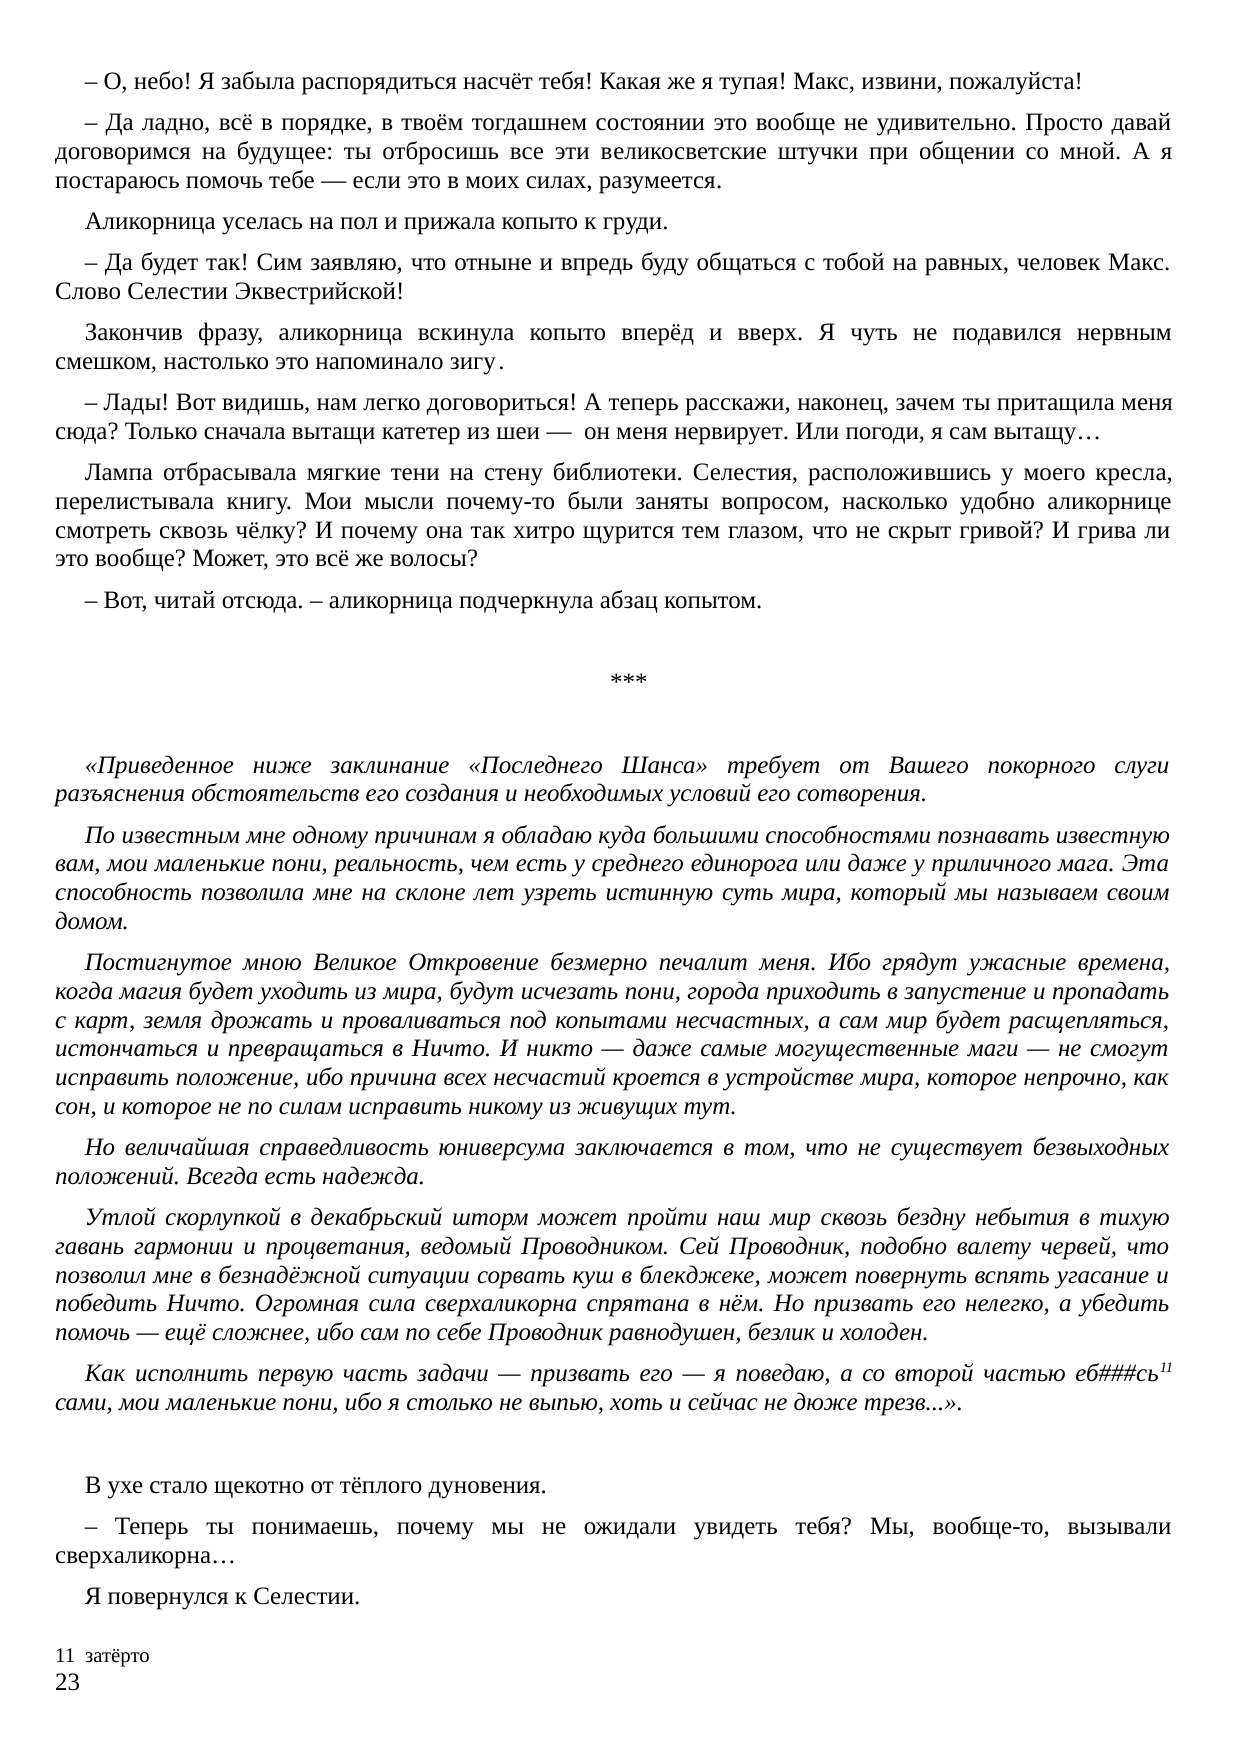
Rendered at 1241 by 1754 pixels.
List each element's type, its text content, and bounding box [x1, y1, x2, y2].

text – Лады! Вот видишь, нам легко договориться! А теперь расскажи, наконец, зачем ты притащила меня сюда? Только сначала вытащи катетер из шеи — он меня нервирует. Или погоди, я сам вытащу… [55, 387, 1173, 445]
text По известным мне одному причинам я обладаю куда большими способностями познавать известную вам, мои маленькие пони, реальность, чем есть у среднего единорога или даже у приличного мага. Эта способность позволила мне на склоне лет узреть истинную суть мира, который мы называем своим домом. [55, 820, 1173, 935]
text – Да ладно, всё в порядке, в твоём тогдашнем состоянии это вообще не удивительно. Просто давай договоримся на будущее: ты отбросишь все эти великосветские штучки при общении со мной. А я постараюсь помочь тебе — если это в моих силах, разумеется. [55, 107, 1173, 193]
text Закончив фразу, аликорница вскинула копыто вперёд и вверх. Я чуть не подавился нервным смешком, настолько это напоминало зигу . [55, 317, 1173, 375]
text Утлой скорлупкой в декабрьский шторм может пройти наш мир сквозь бездну небытия в тихую гавань гармонии и процветания, ведомый Проводником. Сей Проводник, подобно валету червей, что позволил мне в безнадёжной ситуации сорвать куш в блекджеке, может повернуть вспять угасание и победить Ничто. Огромная сила сверхаликорна спрятана в нём. Но призвать его нелегко, а убедить помочь — ещё сложнее, ибо сам по себе Проводник равнодушен, безлик и холоден. [55, 1202, 1173, 1346]
text *** [55, 667, 1173, 696]
text – Да будет так! Сим заявляю, что отныне и впредь буду общаться с тобой на равных, человек Макс. Слово Селестии Эквестрийской! [55, 247, 1173, 305]
text – О, небо! Я забыла распорядиться насчёт тебя! Какая же я тупая! Макс, извини, пожалуйста! [55, 66, 1173, 95]
text – Теперь ты понимаешь, почему мы не ожидали увидеть тебя? Мы, вообще-то, вызывали сверхаликорна… [55, 1511, 1173, 1568]
text Аликорница уселась на пол и прижала копыто к груди. [55, 206, 1173, 235]
text Как исполнить первую часть задачи — призвать его — я поведаю, а со второй частью еб###сь сами, мои маленькие пони, ибо я столько не выпью, хоть и сейчас не дюже трезв...». [55, 1358, 1173, 1416]
text Но величайшая справедливость юниверсума заключается в том, что не существует безвыходных положений. Всегда есть надежда. [55, 1132, 1173, 1190]
text Постигнутое мною Великое Откровение безмерно печалит меня. Ибо грядут ужасные времена, когда магия будет уходить из мира, будут исчезать пони, города приходить в запустение и пропадать с карт, земля дрожать и проваливаться под копытами несчастных, а сам мир будет расщепляться, истончаться и превращаться в Ничто. И никто — даже самые могущественные маги — не смогут исправить положение, ибо причина всех несчастий кроется в устройстве мира, которое непрочно, как сон, и которое не по силам исправить никому из живущих тут. [55, 947, 1173, 1120]
text затёрто [55, 1642, 1173, 1667]
text Лампа отбрасывала мягкие тени на стену библиотеки. Селестия, расположившись у моего кресла, перелистывала книгу. Мои мысли почему-то были заняты вопросом, насколько удобно аликорнице смотреть сквозь чёлку? И почему она так хитро щурится тем глазом, что не скрыт гривой? И грива ли это вообще? Может, это всё же волосы? [55, 457, 1173, 572]
text Я повернулся к Селестии. [55, 1581, 1173, 1610]
text – Вот, читай отсюда. – аликорница подчеркнула абзац копытом. [55, 585, 1173, 613]
text В ухе стало щекотно от тёплого дуновения. [55, 1470, 1173, 1498]
text «Приведенное ниже заклинание «Последнего Шанса» требует от Вашего покорного слуги разъяснения обстоятельств его создания и необходимых условий его сотворения. [55, 750, 1173, 807]
